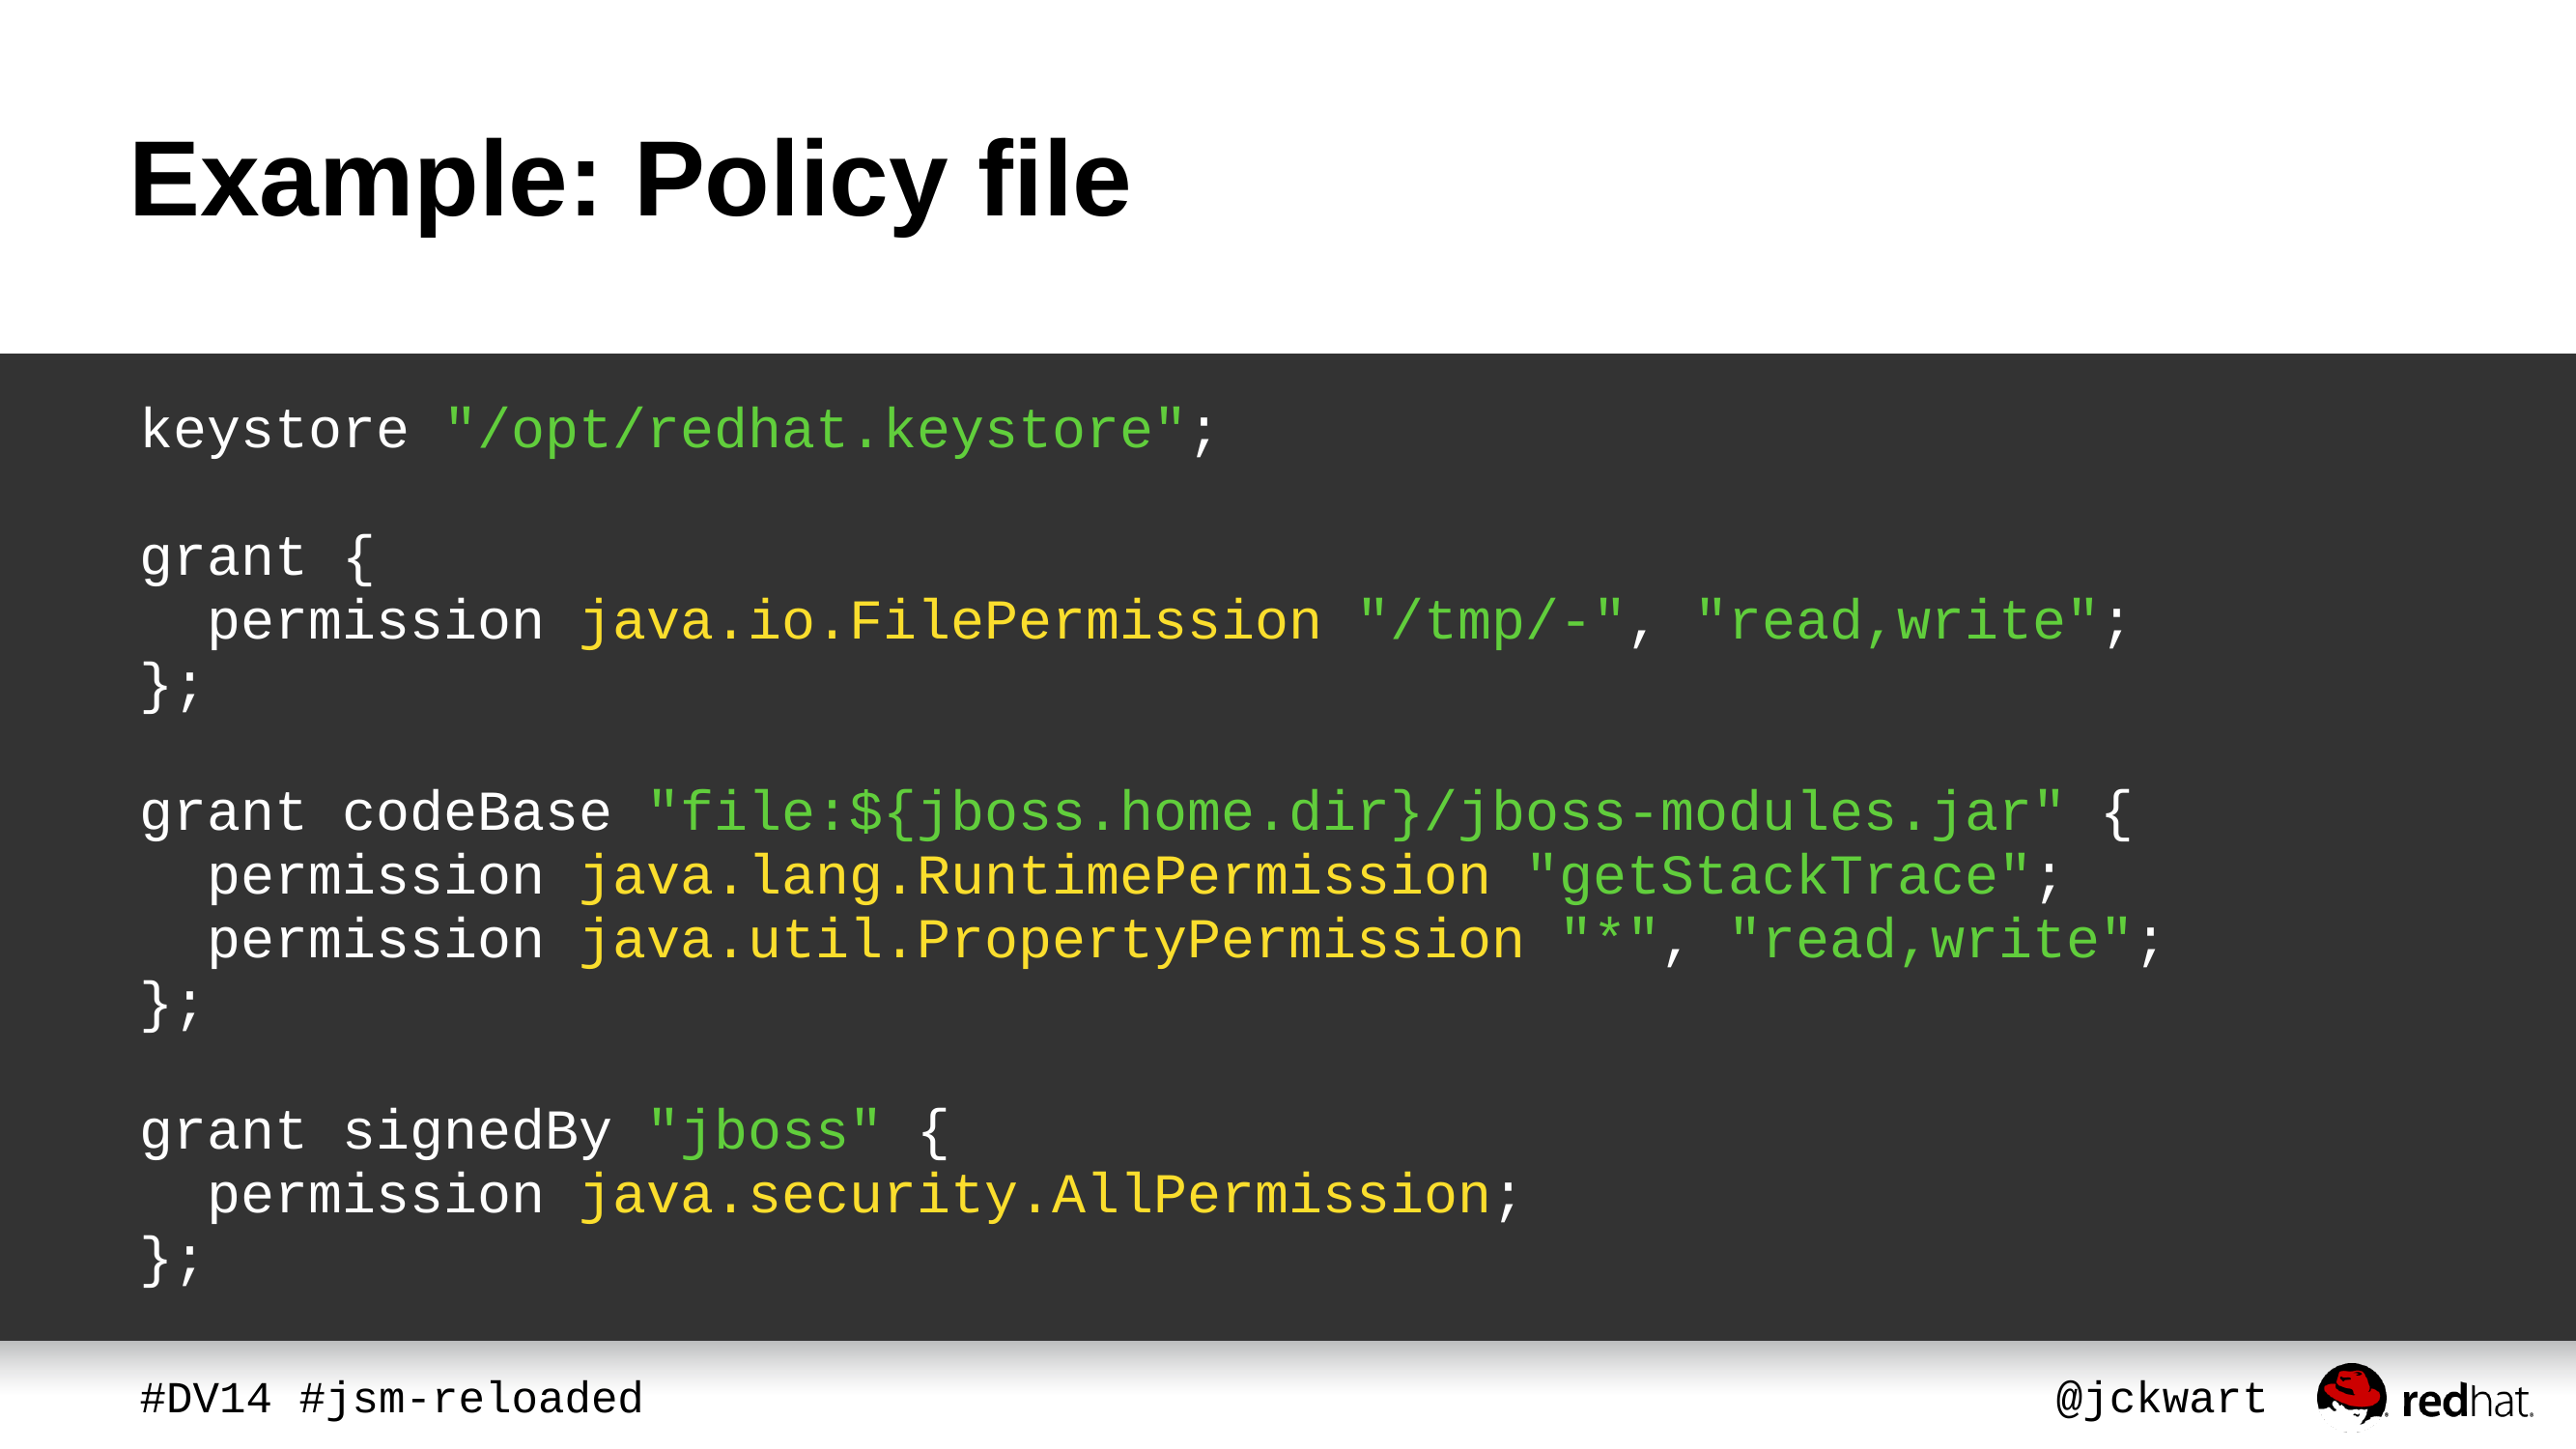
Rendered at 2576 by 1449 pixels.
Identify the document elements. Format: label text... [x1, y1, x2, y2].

picture [0, 1341, 2576, 1445]
title Example: Policy file [128, 57, 2448, 300]
text_box keystore "/opt/redhat.keystore"; grant { permission java.io.FilePermission "/tmp/-", "read,write"; }; grant codeBase "file:${jboss.home.dir}/jboss-modules.jar" { permission java.lang.RuntimePermission "getStackTrace"; permission java.util.PropertyPermission "*", "read,write"; }; grant signedBy "jboss" { permission java.security.AllPermission; }; [0, 354, 2576, 1341]
